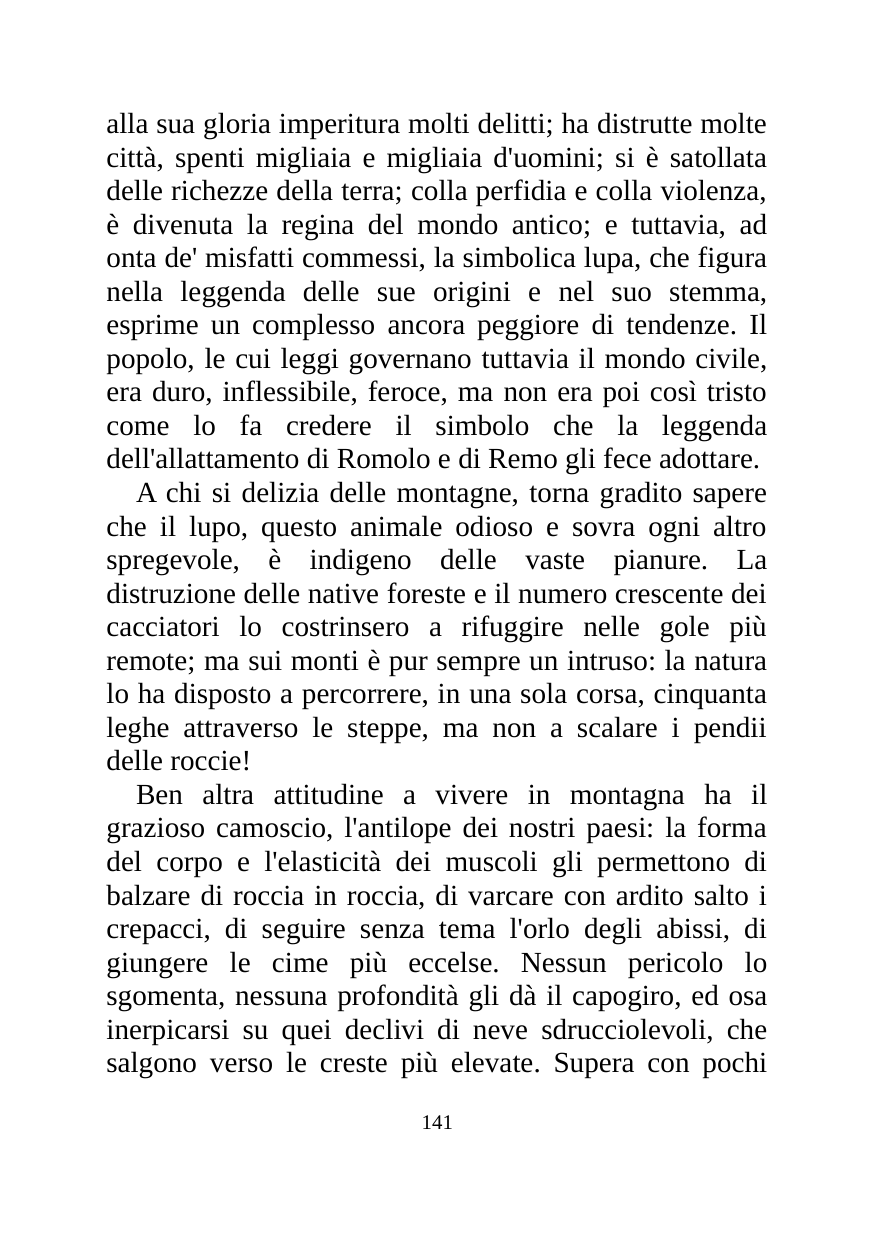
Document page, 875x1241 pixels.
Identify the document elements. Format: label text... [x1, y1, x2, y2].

text Ben altra attitudine a vivere in montagna ha il grazioso camoscio, l'antilope dei nostri paesi: la forma del corpo e l'elasticità dei muscoli gli permettono di balzare di roccia in roccia, di varcare con ardito salto i crepacci, di seguire senza tema l'orlo degli abissi, di giungere le cime più eccelse. Nessun pericolo lo sgomenta, nessuna profondità gli dà il capogiro, ed osa inerpicarsi su quei declivi di neve sdrucciolevoli, che salgono verso le creste più elevate. Supera con pochi [106, 777, 768, 1079]
text alla sua gloria imperitura molti delitti; ha distrutte molte città, spenti migliaia e migliaia d'uomini; si è satollata delle richezze della terra; colla perfidia e colla violenza, è divenuta la regina del mondo antico; e tuttavia, ad onta de' misfatti commessi, la simbolica lupa, che figura nella leggenda delle sue origini e nel suo stemma, esprime un complesso ancora peggiore di tendenze. Il popolo, le cui leggi governano tuttavia il mondo civile, era duro, inflessibile, feroce, ma non era poi così tristo come lo fa credere il simbolo che la leggenda dell'allattamento di Romolo e di Remo gli fece adottare. [106, 106, 768, 475]
text A chi si delizia delle montagne, torna gradito sapere che il lupo, questo animale odioso e sovra ogni altro spregevole, è indigeno delle vaste pianure. La distruzione delle native foreste e il numero crescente dei cacciatori lo costrinsero a rifuggire nelle gole più remote; ma sui monti è pur sempre un intruso: la natura lo ha disposto a percorrere, in una sola corsa, cinquanta leghe attraverso le steppe, ma non a scalare i pendii delle roccie! [106, 475, 768, 777]
